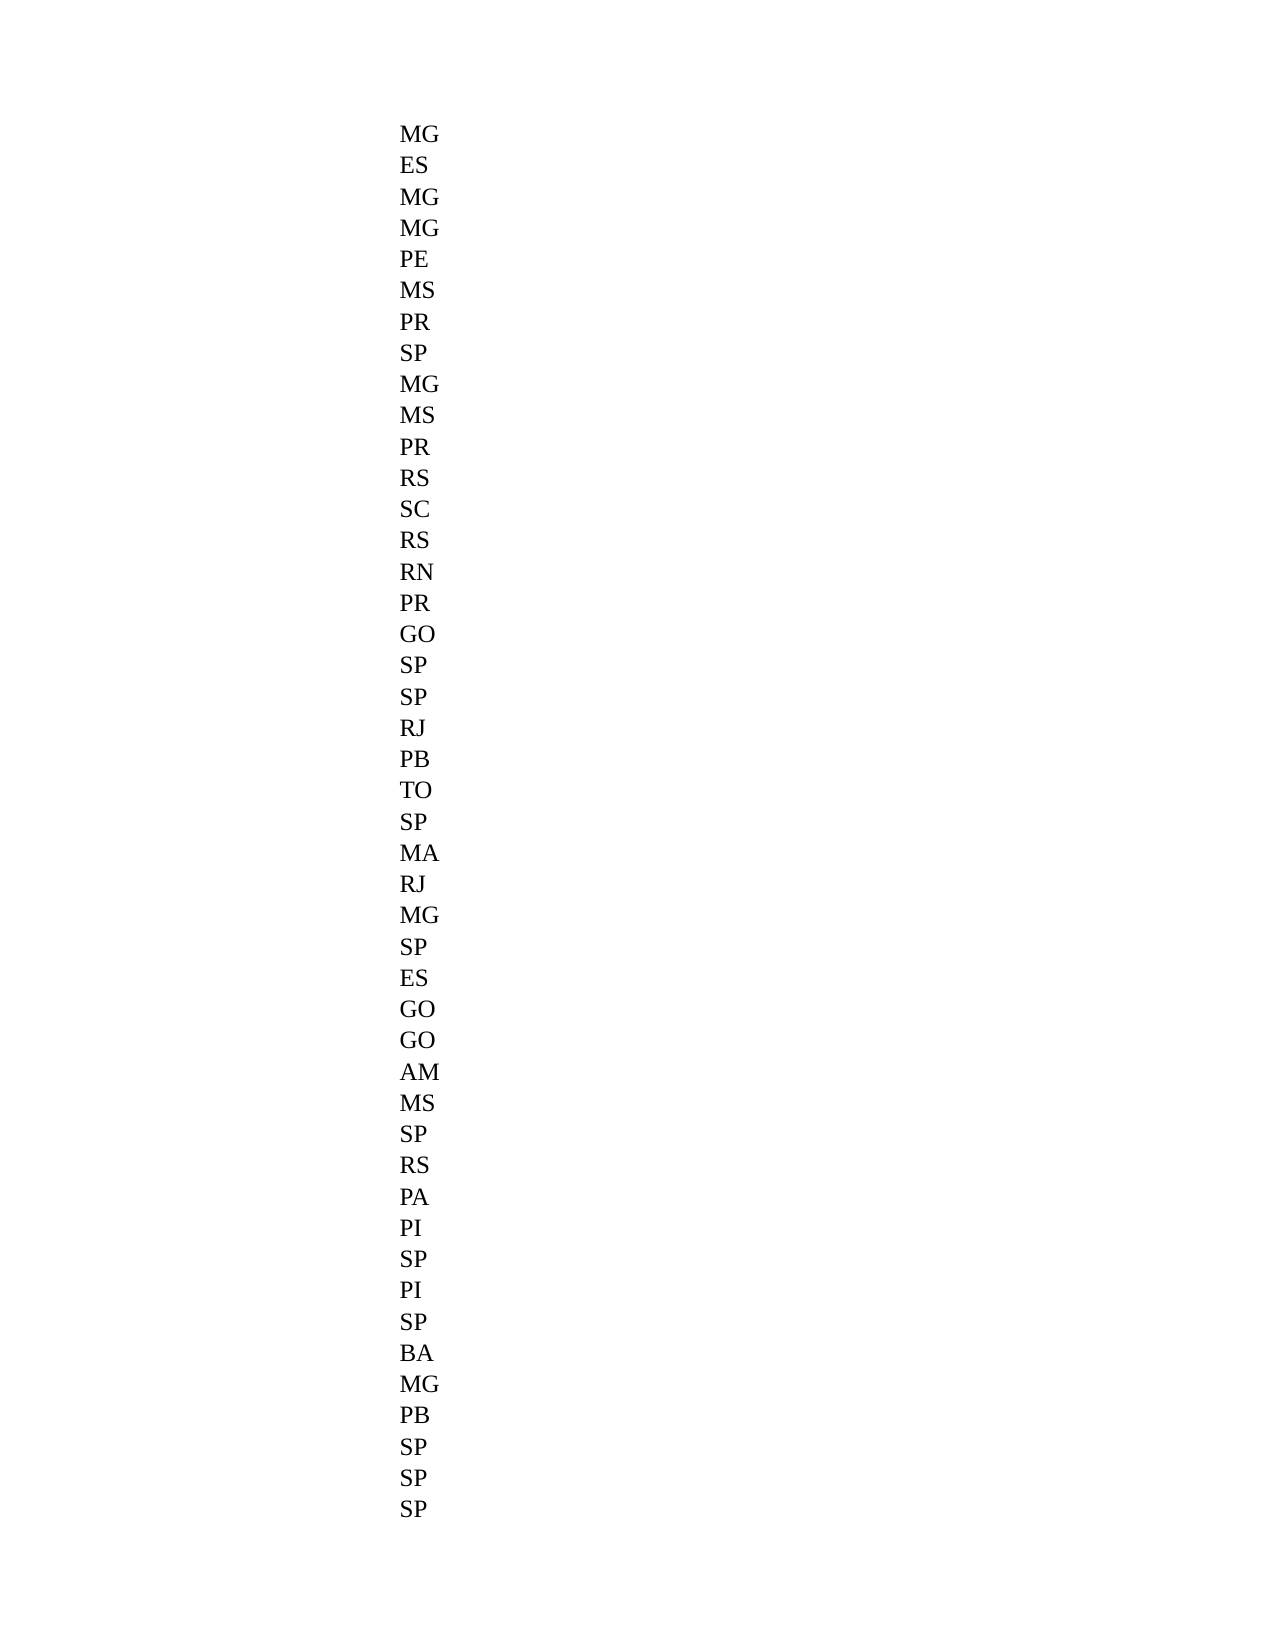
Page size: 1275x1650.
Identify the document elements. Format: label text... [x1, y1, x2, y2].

table_cell [118, 1493, 399, 1524]
table_cell [118, 524, 399, 556]
table_cell SP [399, 649, 446, 681]
table_cell [118, 337, 399, 368]
table_cell [118, 1431, 399, 1462]
table_cell RJ [399, 868, 446, 899]
table_cell SP [399, 931, 446, 962]
table_cell PA [399, 1181, 446, 1212]
table_cell [118, 993, 399, 1024]
table_cell [118, 899, 399, 931]
table_cell [118, 1024, 399, 1056]
table_cell [118, 743, 399, 774]
table_cell [118, 1181, 399, 1212]
table_cell [118, 399, 399, 431]
table_cell SP [399, 1462, 446, 1493]
table_cell RN [399, 556, 446, 587]
table_cell [118, 1306, 399, 1337]
table_cell [118, 1087, 399, 1118]
table_cell [118, 1056, 399, 1087]
table_cell [118, 556, 399, 587]
table_cell RS [399, 524, 446, 556]
table_cell [118, 1243, 399, 1274]
table_cell [118, 1462, 399, 1493]
table_cell GO [399, 993, 446, 1024]
table_cell SP [399, 1243, 446, 1274]
table_cell [118, 962, 399, 993]
table_cell ES [399, 149, 446, 181]
table_cell SC [399, 493, 446, 524]
table_cell PI [399, 1274, 446, 1306]
table_cell [118, 806, 399, 837]
table_cell [118, 837, 399, 868]
table_cell PR [399, 306, 446, 337]
table_cell [118, 181, 399, 212]
table_cell MG [399, 899, 446, 931]
table_cell [118, 931, 399, 962]
table_cell PR [399, 431, 446, 462]
table_cell [118, 306, 399, 337]
table_cell [118, 212, 399, 243]
table_cell [118, 462, 399, 493]
table_cell TO [399, 774, 446, 806]
table_cell GO [399, 1024, 446, 1056]
table_cell [118, 274, 399, 306]
table_cell SP [399, 1118, 446, 1149]
table_cell [118, 681, 399, 712]
table_cell [118, 1212, 399, 1243]
table_cell [118, 587, 399, 618]
table_cell BA [399, 1337, 446, 1368]
table_cell [118, 774, 399, 806]
table_cell [118, 618, 399, 649]
table_cell ES [399, 962, 446, 993]
table_cell [118, 868, 399, 899]
table_cell [118, 149, 399, 181]
table_cell PB [399, 1399, 446, 1431]
table_cell [118, 431, 399, 462]
table_cell MS [399, 399, 446, 431]
table_cell SP [399, 1306, 446, 1337]
table_cell [118, 1149, 399, 1181]
table_cell SP [399, 337, 446, 368]
table_cell MG [399, 118, 446, 149]
table_cell [118, 1118, 399, 1149]
table_cell PI [399, 1212, 446, 1243]
table_cell MG [399, 1368, 446, 1399]
table_cell SP [399, 681, 446, 712]
table_cell SP [399, 1431, 446, 1462]
table_cell MS [399, 274, 446, 306]
table_cell MG [399, 368, 446, 399]
table_cell SP [399, 1493, 446, 1524]
table_cell GO [399, 618, 446, 649]
table_cell PE [399, 243, 446, 274]
table_cell [118, 712, 399, 743]
table_cell [118, 1337, 399, 1368]
table_cell [118, 649, 399, 681]
table_cell [118, 1399, 399, 1431]
table_cell RJ [399, 712, 446, 743]
table_cell SP [399, 806, 446, 837]
table_cell MS [399, 1087, 446, 1118]
table_cell [118, 118, 399, 149]
table_cell RS [399, 1149, 446, 1181]
table_cell PB [399, 743, 446, 774]
table_cell MG [399, 181, 446, 212]
table_cell [118, 368, 399, 399]
table_cell [118, 243, 399, 274]
table_cell [118, 493, 399, 524]
table_cell MG [399, 212, 446, 243]
table_cell RS [399, 462, 446, 493]
table_cell PR [399, 587, 446, 618]
table_cell MA [399, 837, 446, 868]
table_cell AM [399, 1056, 446, 1087]
table_cell [118, 1368, 399, 1399]
table_cell [118, 1274, 399, 1306]
